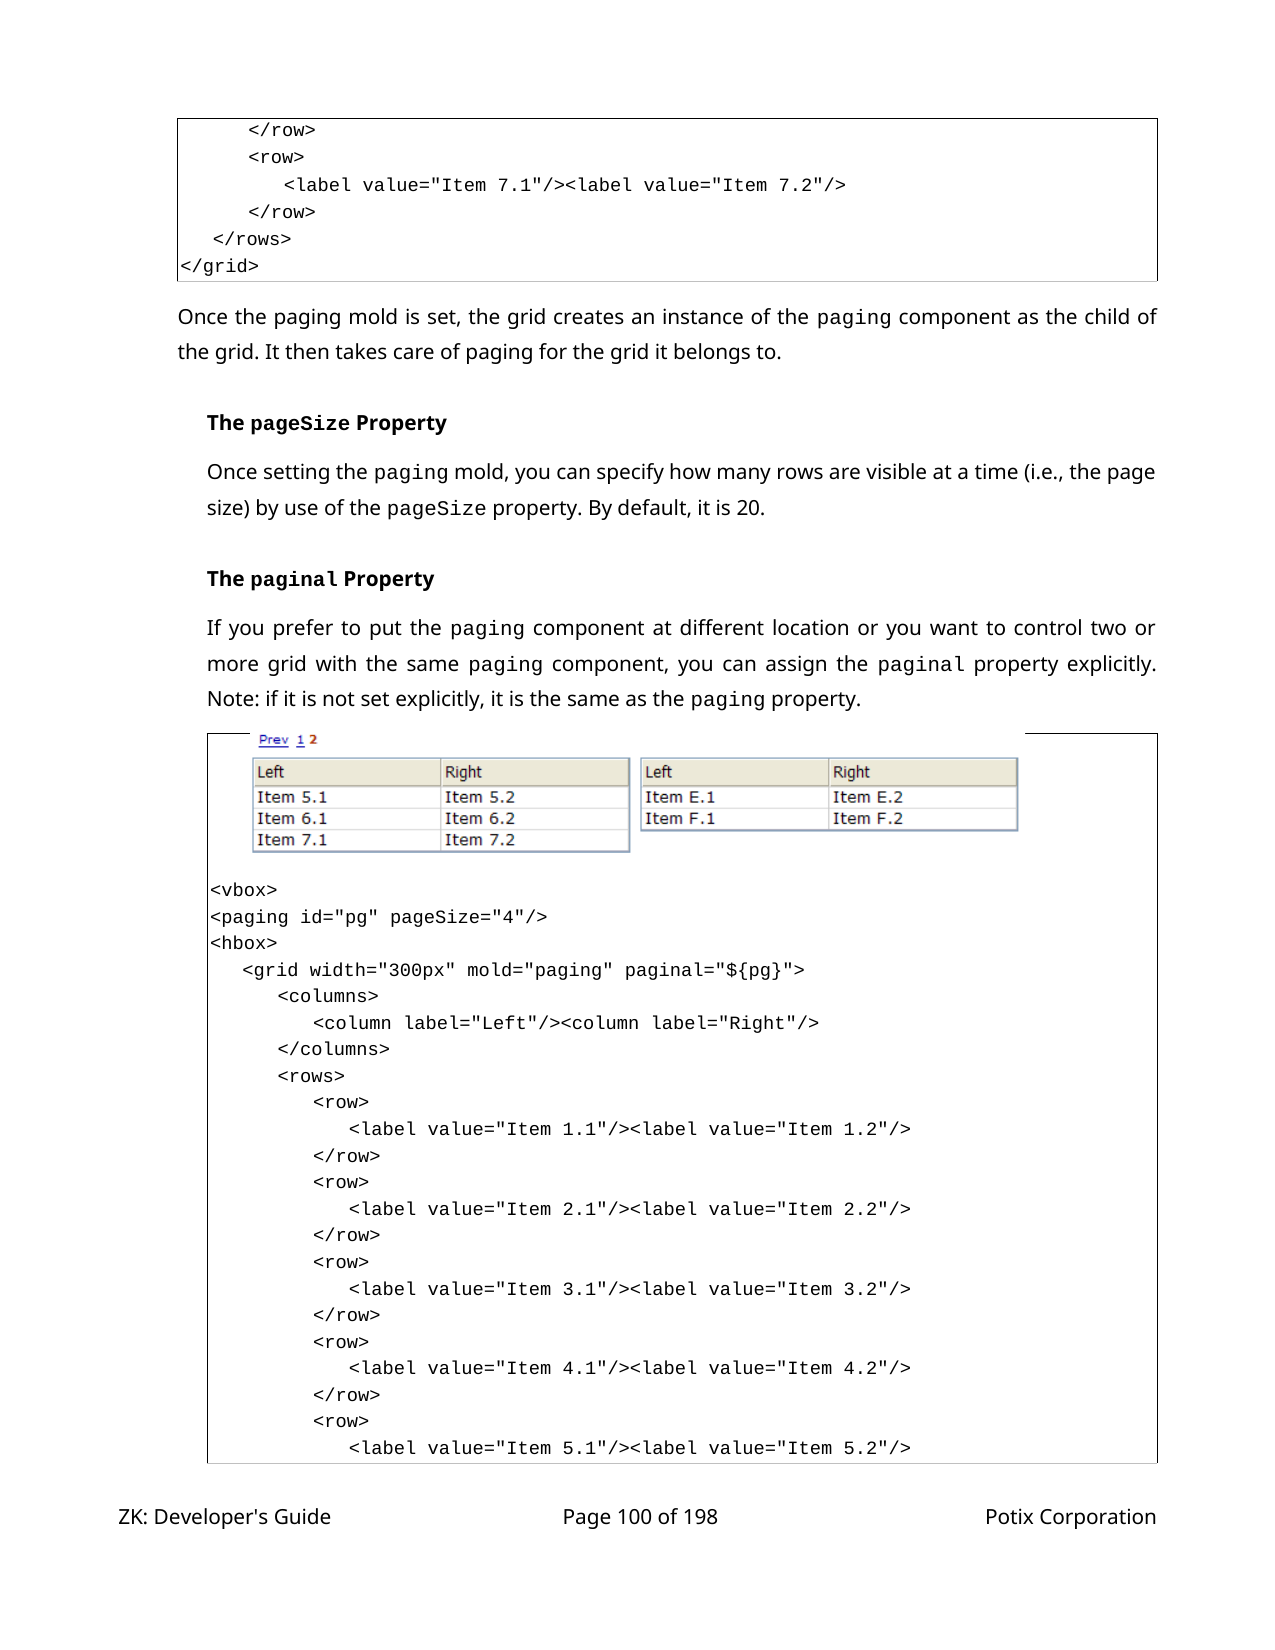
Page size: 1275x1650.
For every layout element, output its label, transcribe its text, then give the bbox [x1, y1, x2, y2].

text </rows> [178, 227, 1157, 251]
subtitle The pageSize Property [207, 408, 1157, 437]
text <vbox> <paging id="pg" pageSize="4"/> <hbox> <grid width="300px" mold="paging" paginal="${pg}"> <columns> <column label="Left"/><column label="Right"/> </columns> <rows> <row> <label value="Item 1.1"/><label value="Item 1.2"/> </row> <row> <label value="Item 2.1"/><label value="Item 2.2"/> </row> <row> <label value="Item 3.1"/><label value="Item 3.2"/> </row> <row> <label value="Item 4.1"/><label value="Item 4.2"/> </row> <row> <label value="Item 5.1"/><label value="Item 5.2"/> [208, 734, 1157, 1463]
subtitle The paginal Property [207, 564, 1157, 592]
text </row> [178, 119, 1157, 142]
picture [250, 730, 1025, 858]
text Once setting the paging mold, you can specify how many rows are visible at a time (i.e., the page size) by use of the pageSize property. By default, it is 20. [207, 457, 1157, 521]
text </row> [178, 200, 1157, 224]
text <row> [178, 145, 1157, 169]
text If you prefer to put the paging component at different location or you want to control two or more grid with the same paging component, you can assign the paginal property explicitly. Note: if it is not set explicitly, it is the same as the paging property. [207, 613, 1157, 713]
text <label value="Item 7.1"/><label value="Item 7.2"/> [178, 172, 1157, 197]
text </grid> [178, 254, 1157, 281]
text Once the paging mold is set, the grid creates an instance of the paging component as the child of the grid. It then takes care of paging for the grid it belongs to. [177, 302, 1157, 366]
